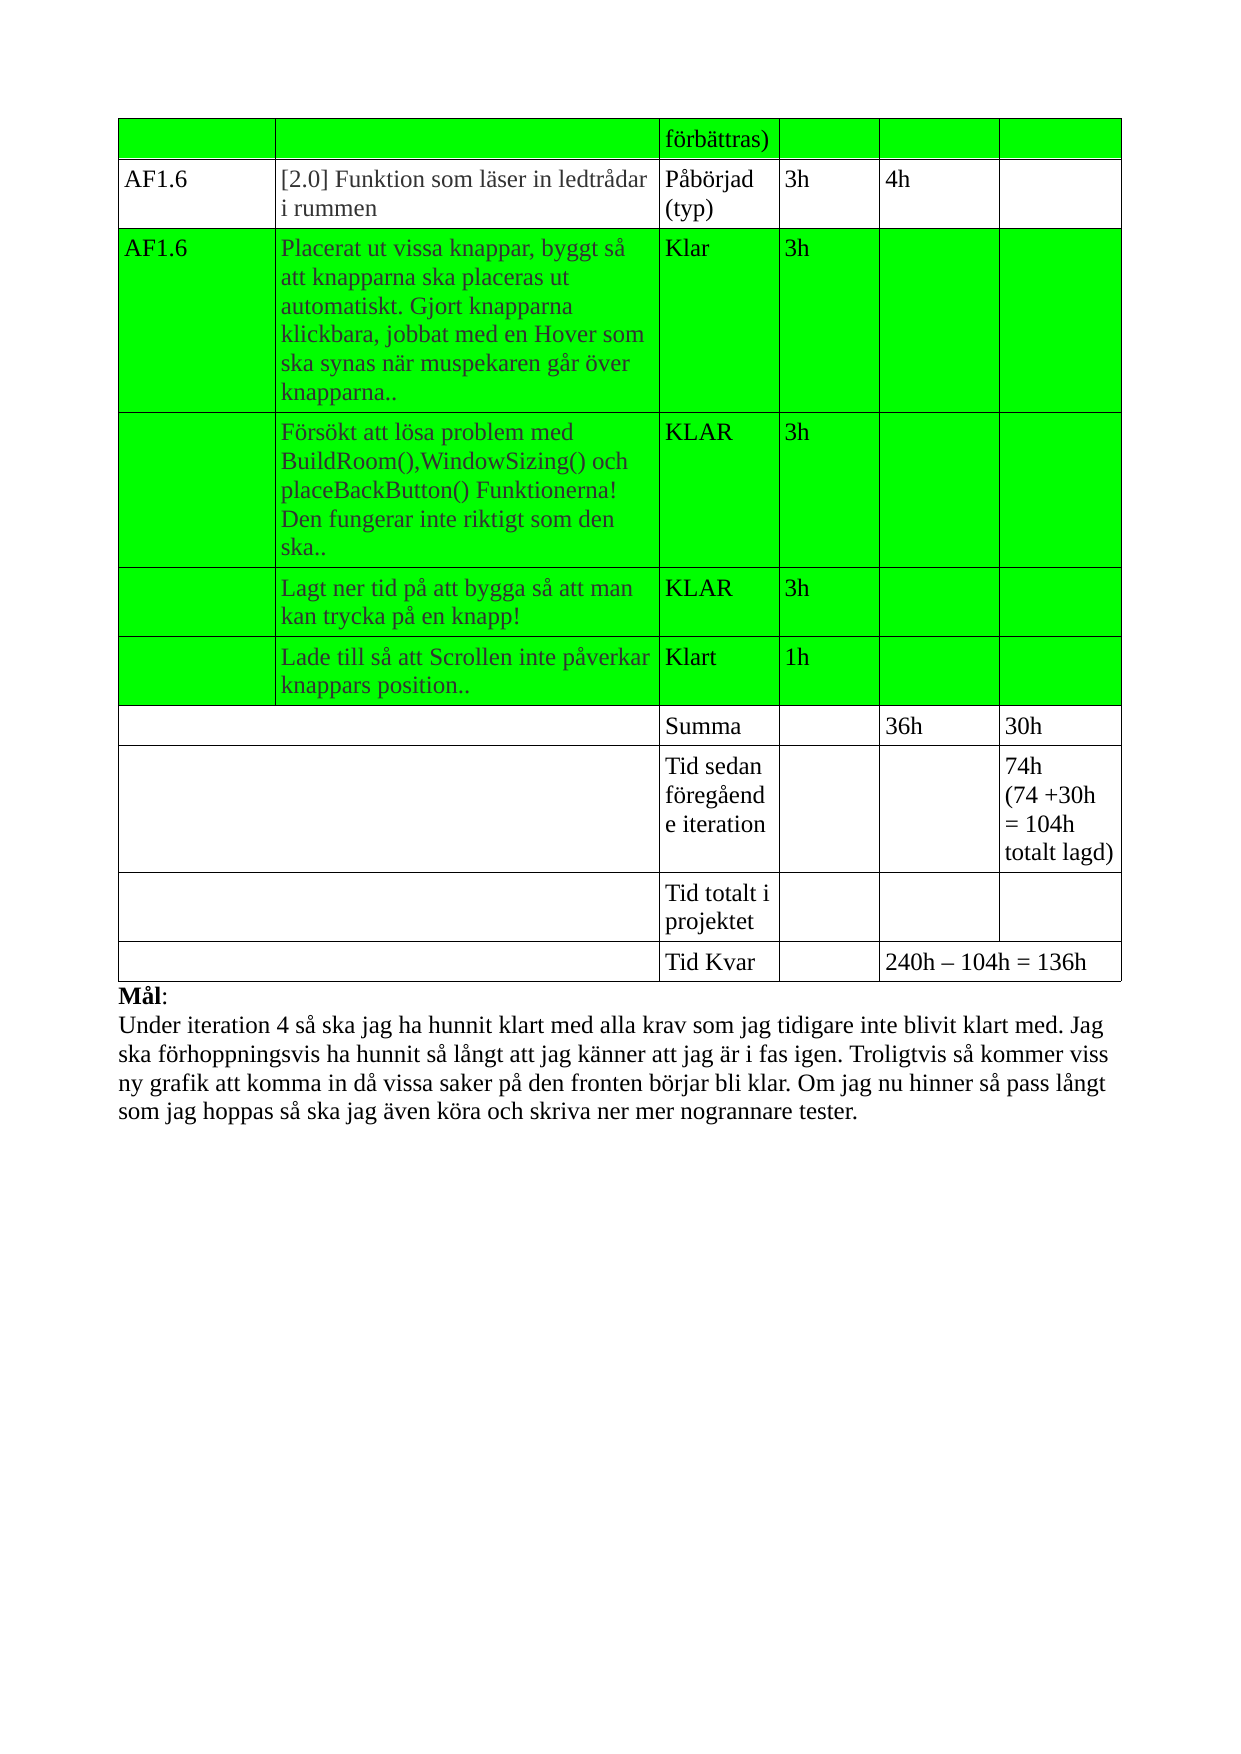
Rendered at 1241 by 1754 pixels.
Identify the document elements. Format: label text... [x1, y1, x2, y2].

table_cell Påbörjad (typ) [660, 160, 779, 227]
table_cell [119, 568, 275, 636]
table_cell [119, 637, 275, 705]
table_cell [780, 706, 879, 745]
table_cell [1000, 568, 1121, 636]
table_cell [880, 873, 999, 941]
table_cell KLAR [660, 568, 779, 636]
table_cell [880, 229, 999, 412]
table_cell [119, 746, 659, 872]
table_cell [880, 637, 999, 705]
table_cell [276, 119, 659, 158]
table_cell [1000, 413, 1121, 567]
table_cell 3h [780, 160, 879, 227]
table_cell 3h [780, 229, 879, 412]
table_cell [1000, 160, 1121, 227]
table_cell [880, 119, 999, 158]
table_cell 4h [880, 160, 999, 227]
table_cell [780, 873, 879, 941]
text Mål: [118, 981, 1122, 1010]
text Under iteration 4 så ska jag ha hunnit klart med alla krav som jag tidigare inte blivit klart med. Jag ska förhoppningsvis ha hunnit så långt att jag känner att jag är i fas igen. Troligtvis så kommer viss ny grafik att komma in då vissa saker på den fronten börjar bli klar. Om jag nu hinner så pass långt som jag hoppas så ska jag även köra och skriva ner mer nogrannare tester. [118, 1010, 1122, 1125]
table_cell Klart [660, 637, 779, 705]
table_cell [2.0] Funktion som läser in ledtrådar i rummen [276, 160, 659, 227]
table_cell förbättras) [660, 119, 779, 158]
table_cell Klar [660, 229, 779, 412]
table_cell AF1.6 [119, 229, 275, 412]
table_cell Tid totalt i projektet [660, 873, 779, 941]
table_cell [880, 746, 999, 872]
table_cell [119, 119, 275, 158]
table_cell KLAR [660, 413, 779, 567]
table_cell 74h (74 +30h = 104h totalt lagd) [1000, 746, 1121, 872]
table_cell Lagt ner tid på att bygga så att man kan trycka på en knapp! [276, 568, 659, 636]
table_cell Försökt att lösa problem med BuildRoom(),WindowSizing() och placeBackButton() Funktionerna! Den fungerar inte riktigt som den ska.. [276, 413, 659, 567]
table_cell Lade till så att Scrollen inte påverkar knappars position.. [276, 637, 659, 705]
table_cell [119, 942, 659, 981]
table_cell 30h [1000, 706, 1121, 745]
table_cell [880, 413, 999, 567]
table_cell [119, 873, 659, 941]
table_cell [119, 413, 275, 567]
table_cell 1h [780, 637, 879, 705]
table_cell Tid sedan föregående iteration [660, 746, 779, 872]
table_cell 240h – 104h = 136h [880, 942, 1121, 981]
table_cell [1000, 119, 1121, 158]
table_cell [119, 706, 659, 745]
table_cell [1000, 229, 1121, 412]
table_cell AF1.6 [119, 160, 275, 227]
table_cell 3h [780, 413, 879, 567]
table_cell [780, 119, 879, 158]
table_cell 36h [880, 706, 999, 745]
table_cell Placerat ut vissa knappar, byggt så att knapparna ska placeras ut automatiskt. Gjort knapparna klickbara, jobbat med en Hover som ska synas när muspekaren går över knapparna.. [276, 229, 659, 412]
table_cell Tid Kvar [660, 942, 779, 981]
table_cell [880, 568, 999, 636]
table_cell [1000, 873, 1121, 941]
table_cell [780, 746, 879, 872]
table_cell 3h [780, 568, 879, 636]
table_cell [1000, 637, 1121, 705]
table_cell [780, 942, 879, 981]
table_cell Summa [660, 706, 779, 745]
